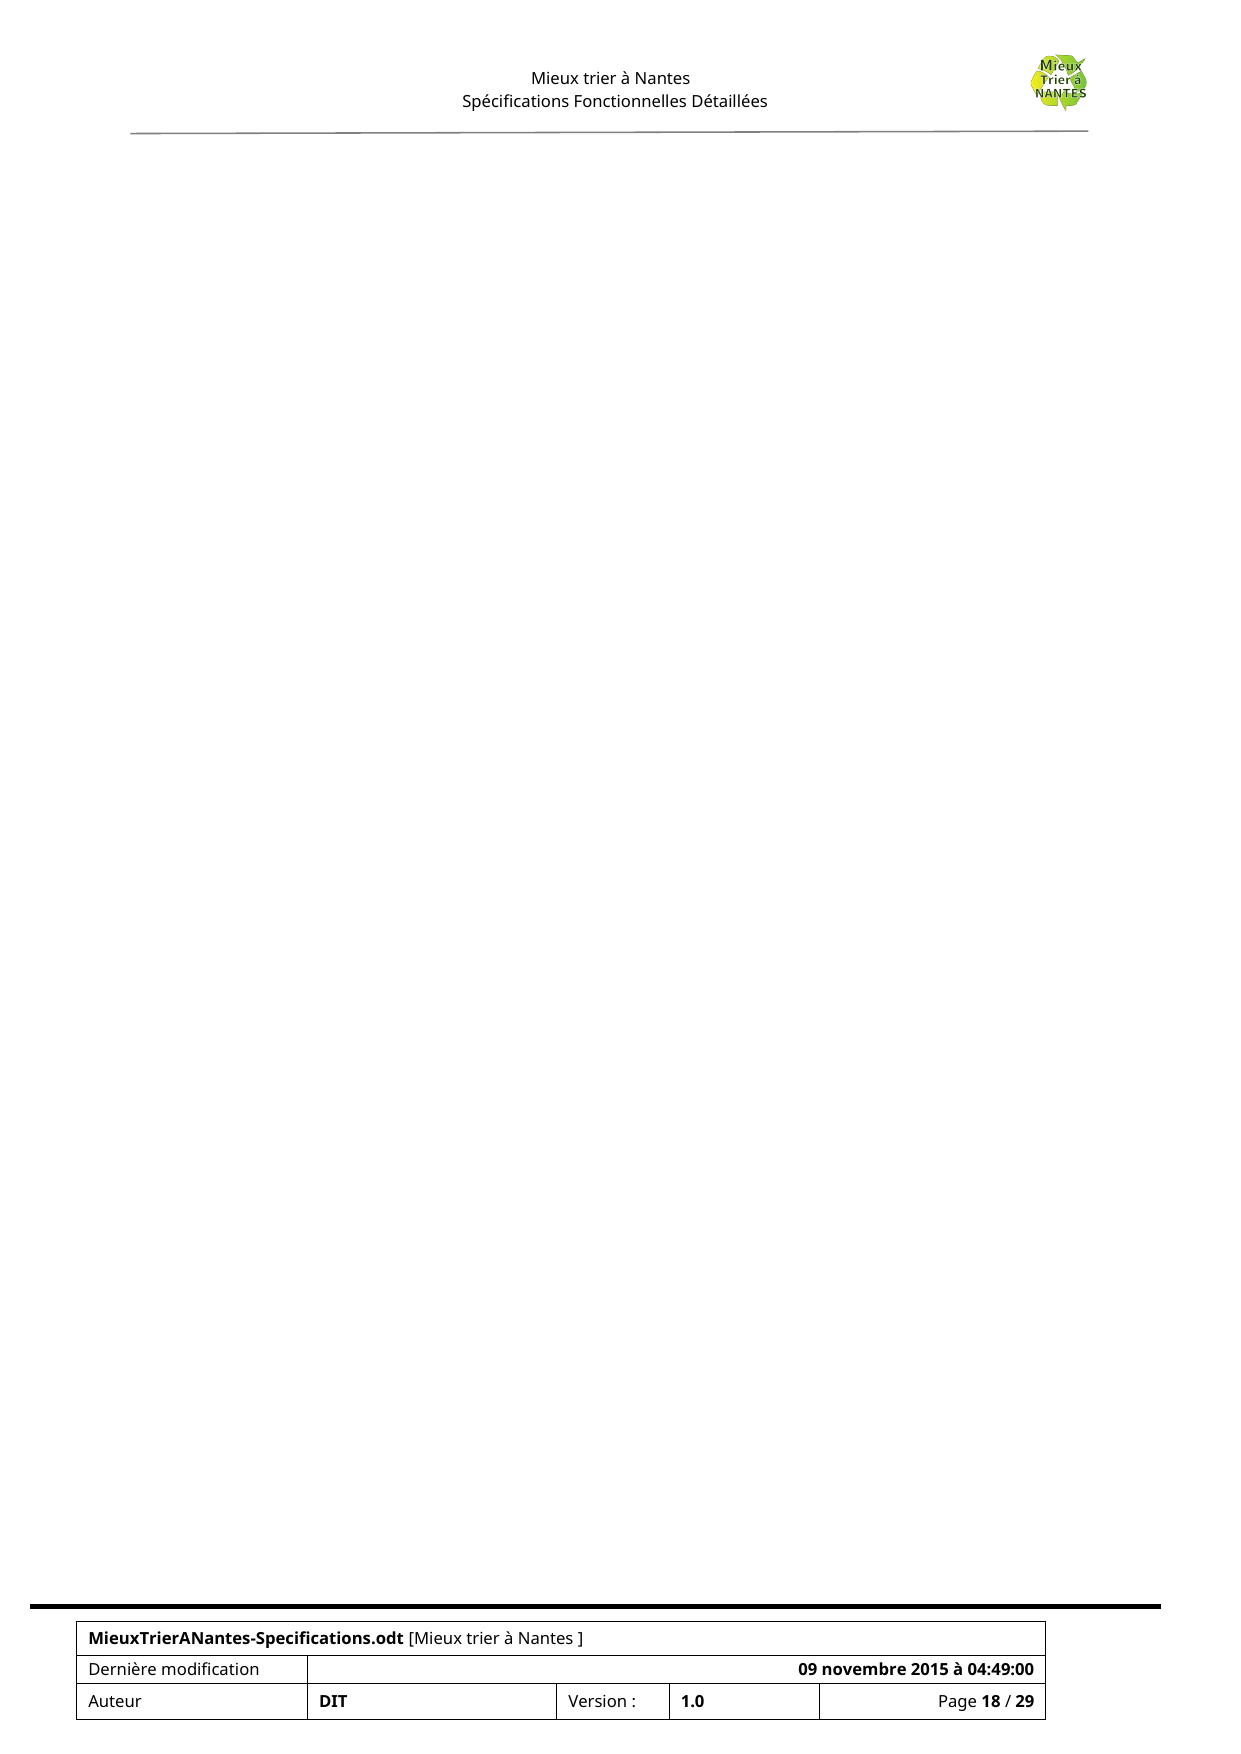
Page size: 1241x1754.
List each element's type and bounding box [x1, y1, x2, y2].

picture [1029, 52, 1089, 112]
